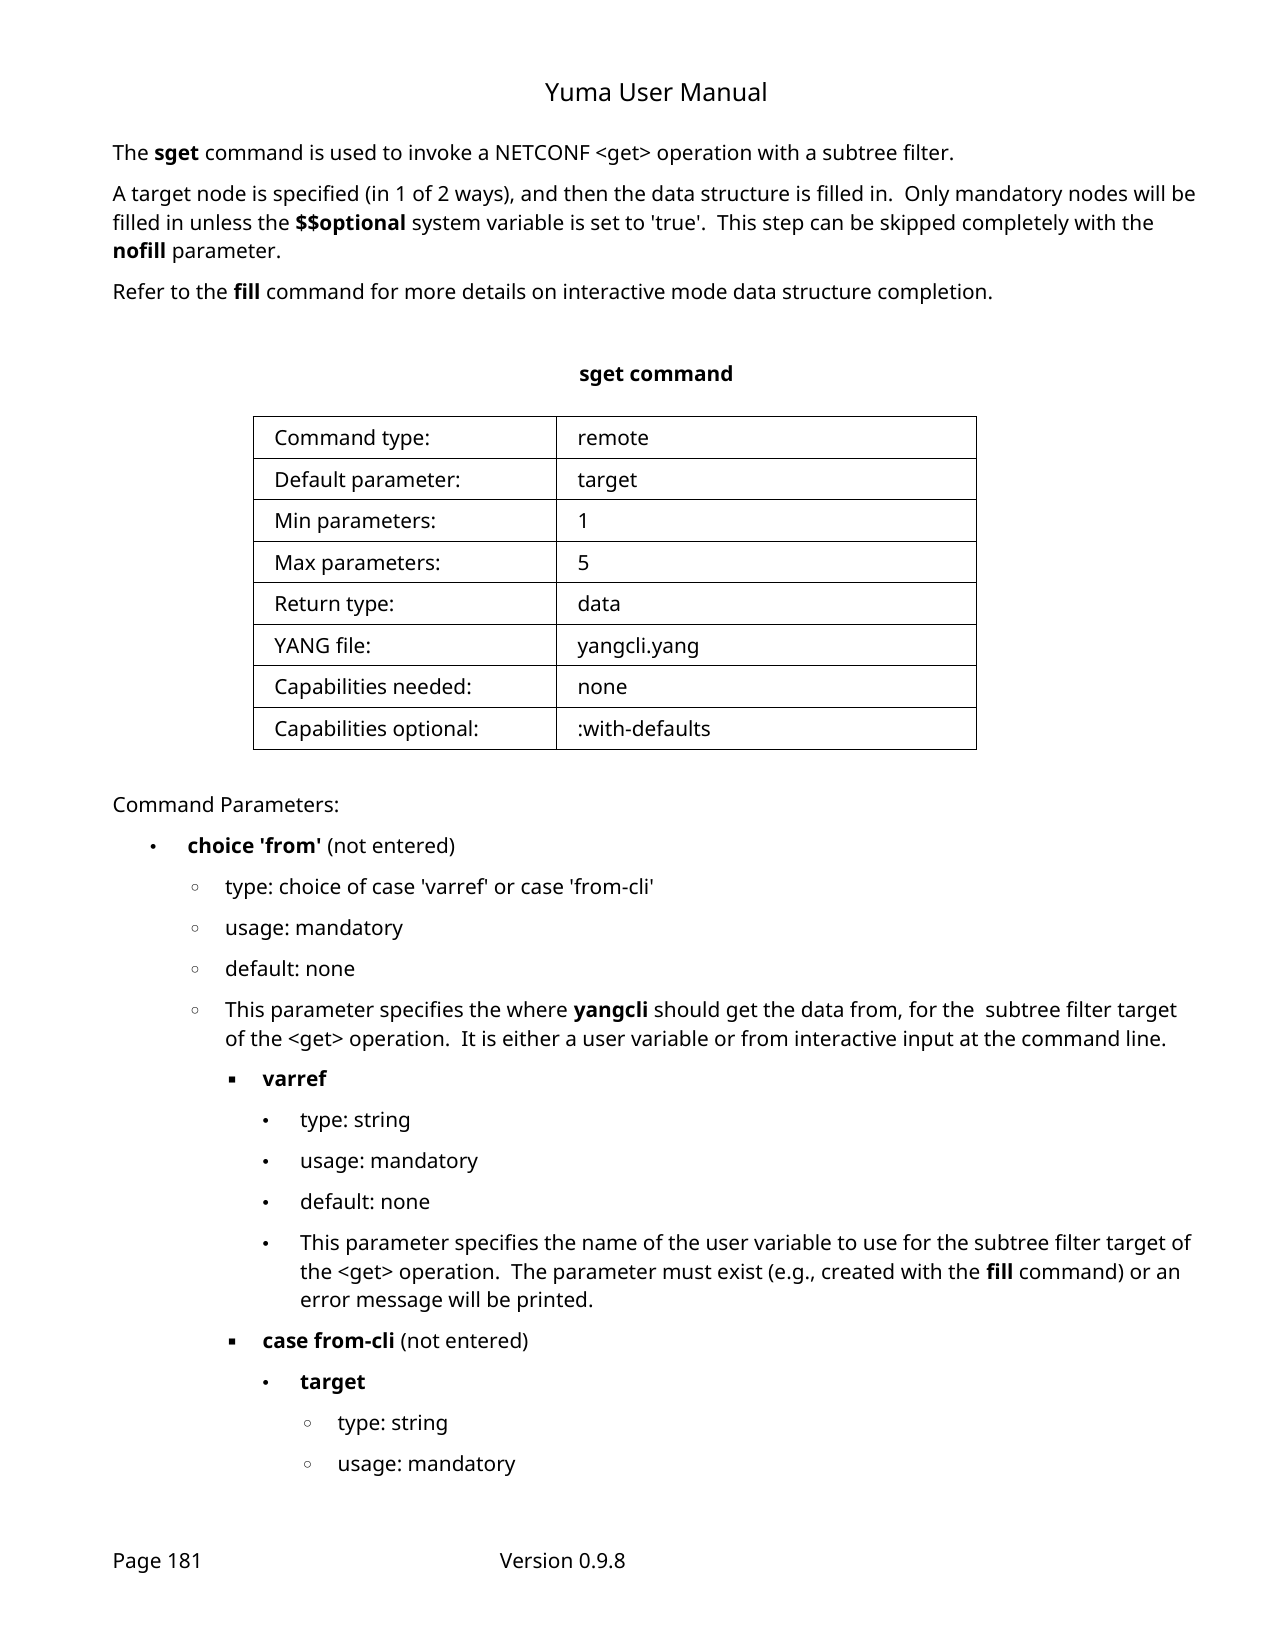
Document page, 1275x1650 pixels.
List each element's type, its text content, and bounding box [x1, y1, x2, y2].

table_cell 5 [557, 542, 976, 582]
table_cell yangcli.yang [557, 625, 976, 665]
list varref [225, 1064, 1200, 1093]
table_cell target [557, 459, 976, 499]
table_cell Return type: [254, 583, 556, 624]
table_cell Capabilities optional: [254, 708, 556, 748]
list usage: mandatory [187, 913, 1200, 942]
table_header Command type: [254, 417, 556, 458]
text Refer to the fill command for more details on interactive mode data structure completion. [112, 277, 1200, 306]
table_cell YANG file: [254, 625, 556, 665]
table_cell none [557, 666, 976, 707]
list usage: mandatory [262, 1146, 1200, 1175]
table_cell Default parameter: [254, 459, 556, 499]
table_cell data [557, 583, 976, 624]
list default: none [187, 954, 1200, 983]
list usage: mandatory [300, 1449, 1200, 1477]
list type: choice of case 'varref' or case 'from-cli' [187, 872, 1200, 901]
text The sget command is used to invoke a NETCONF <get> operation with a subtree filter. [112, 138, 1200, 167]
list type: string [262, 1106, 1200, 1134]
list type: string [300, 1408, 1200, 1436]
list default: none [262, 1187, 1200, 1216]
text A target node is specified (in 1 of 2 ways), and then the data structure is filled in. Only mandatory nodes will be filled in unless the $$optional system variable is set to 'true'. This step can be skipped completely with the nofill parameter. [112, 179, 1200, 265]
list This parameter specifies the name of the user variable to use for the subtree filter target of the <get> operation. The parameter must exist (e.g., created with the fill command) or an error message will be printed. [262, 1228, 1200, 1314]
subtitle sget command [127, 359, 1185, 388]
table_cell Max parameters: [254, 542, 556, 582]
table_cell Capabilities needed: [254, 666, 556, 707]
table_cell 1 [557, 500, 976, 541]
list choice 'from' (not entered) [150, 831, 1200, 860]
table_cell Min parameters: [254, 500, 556, 541]
list target [262, 1367, 1200, 1396]
list This parameter specifies the where yangcli should get the data from, for the subtree filter target of the <get> operation. It is either a user variable or from interactive input at the command line. [187, 995, 1200, 1052]
list case from-cli (not entered) [225, 1326, 1200, 1354]
text Command Parameters: [112, 791, 1200, 819]
table_header remote [557, 417, 976, 458]
table_cell :with-defaults [557, 708, 976, 748]
